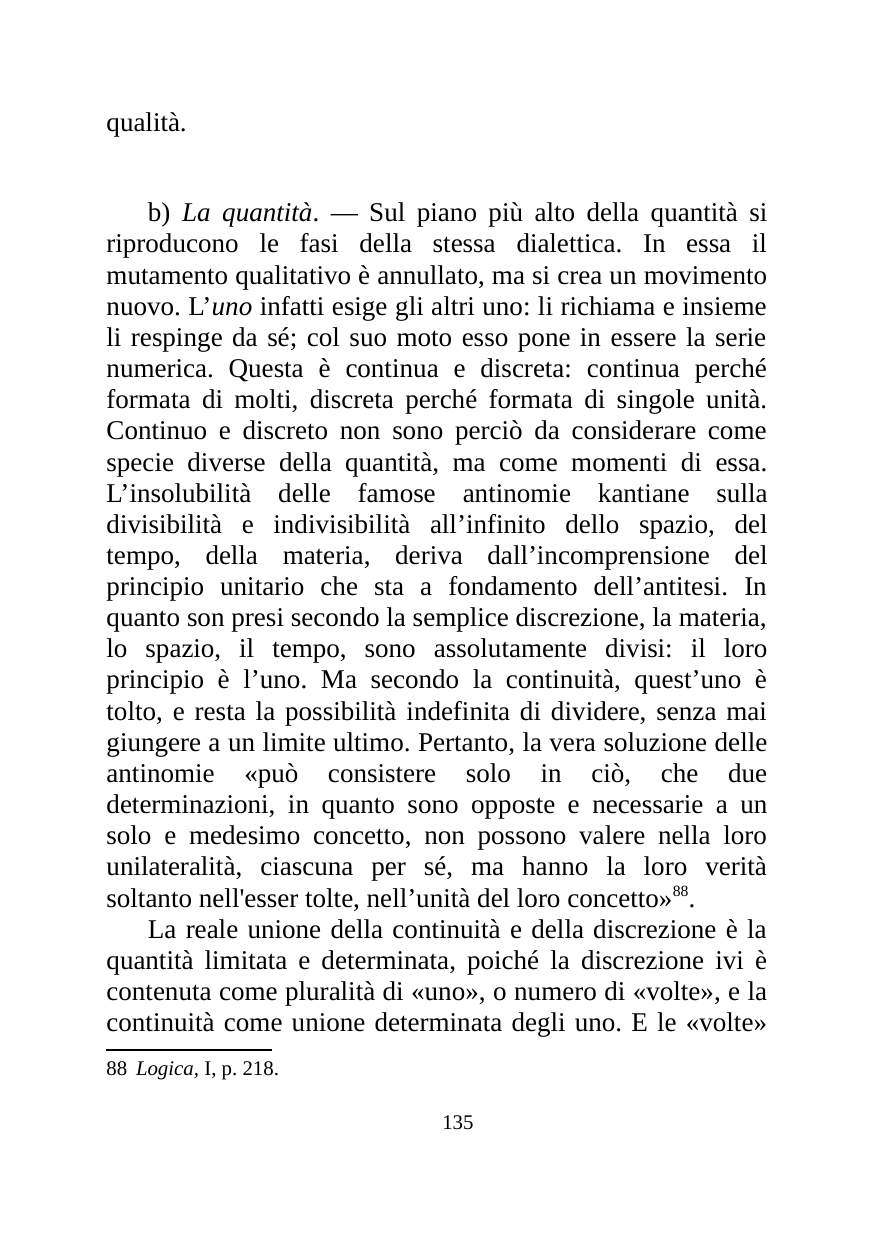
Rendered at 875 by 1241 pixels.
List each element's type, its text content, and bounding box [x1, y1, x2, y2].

text qualità. [106, 106, 768, 137]
text Logica, I, p. 218. [106, 1056, 768, 1080]
text La reale unione della continuità e della discrezione è la quantità limitata e determinata, poiché la discrezione ivi è contenuta come pluralità di «uno», o numero di «volte», e la continuità come unione determinata degli uno. E le «volte» [106, 913, 768, 1037]
text b) La quantità. — Sul piano più alto della quantità si riproducono le fasi della stessa dialettica. In essa il mutamento qualitativo è annullato, ma si crea un movimento nuovo. L’uno infatti esige gli altri uno: li richiama e insieme li respinge da sé; col suo moto esso pone in essere la serie numerica. Questa è continua e discreta: continua perché formata di molti, discreta perché formata di singole unità. Continuo e discreto non sono perciò da considerare come specie diverse della quantità, ma come momenti di essa. L’insolubilità delle famose antinomie kantiane sulla divisibilità e indivisibilità all’infinito dello spazio, del tempo, della materia, deriva dall’incomprensione del principio unitario che sta a fondamento dell’antitesi. In quanto son presi secondo la semplice discrezione, la materia, lo spazio, il tempo, sono assolutamente divisi: il loro principio è l’uno. Ma secondo la continuità, quest’uno è tolto, e resta la possibilità indefinita di dividere, senza mai giungere a un limite ultimo. Pertanto, la vera soluzione delle antinomie «può consistere solo in ciò, che due determinazioni, in quanto sono opposte e necessarie a un solo e medesimo concetto, non possono valere nella loro unilateralità, ciascuna per sé, ma hanno la loro verità soltanto nell'esser tolte, nell’unità del loro concetto». [106, 196, 768, 913]
